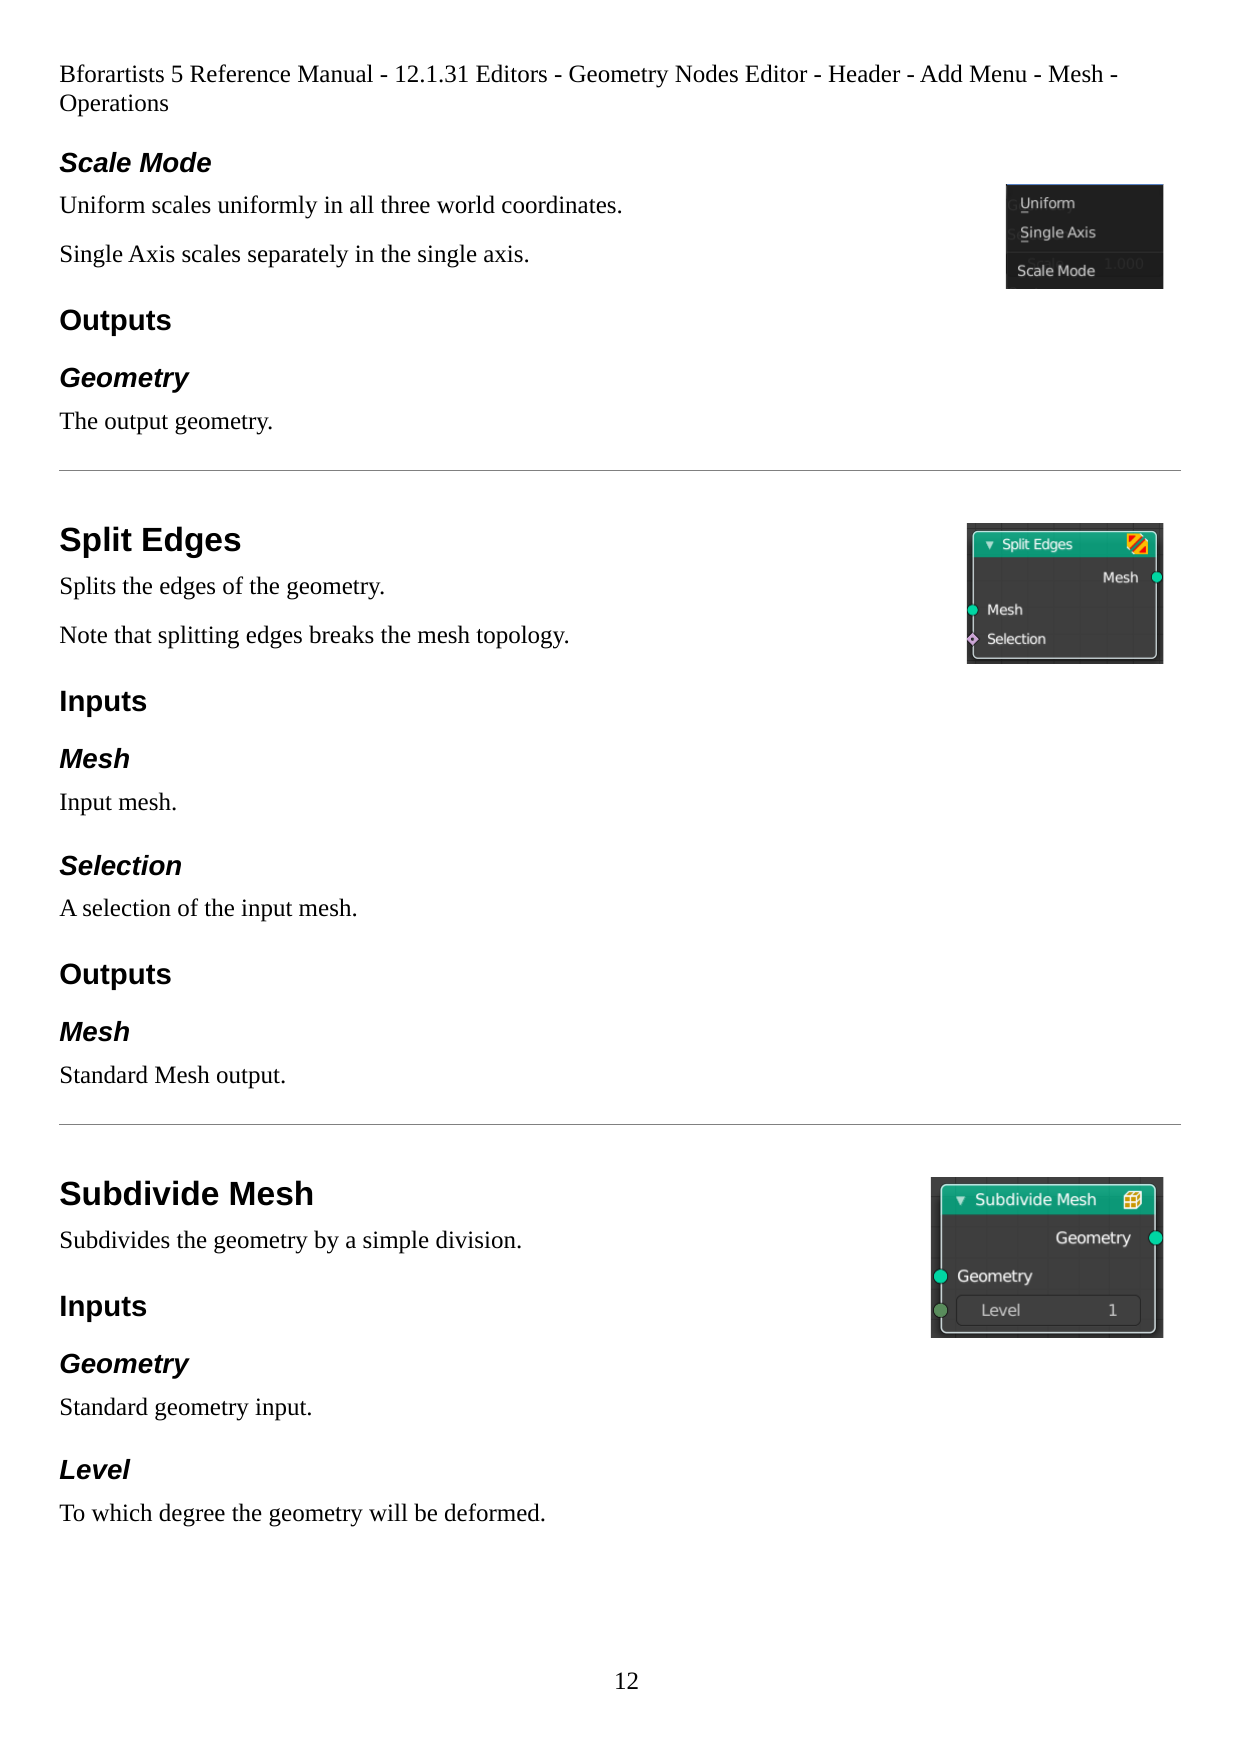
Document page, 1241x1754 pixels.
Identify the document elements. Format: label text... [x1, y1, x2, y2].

text Standard Mesh output. [59, 1060, 1181, 1089]
picture [930, 1177, 1164, 1338]
text Input mesh. [59, 787, 1181, 816]
subtitle Geometry [59, 1348, 1181, 1379]
subtitle Subdivide Mesh [59, 1174, 1181, 1213]
subtitle Inputs [59, 684, 1181, 718]
subtitle Inputs [59, 1289, 930, 1323]
text Uniform scales uniformly in all three world coordinates. [59, 190, 1005, 219]
subtitle Geometry [59, 362, 1181, 394]
subtitle Mesh [59, 743, 1181, 775]
subtitle Selection [59, 849, 1181, 881]
text The output geometry. [59, 406, 1181, 435]
subtitle Level [59, 1453, 1181, 1485]
subtitle [1164, 1289, 1181, 1323]
text Standard geometry input. [59, 1392, 1181, 1421]
text To which degree the geometry will be deformed. [59, 1498, 1181, 1527]
subtitle Scale Mode [59, 146, 1181, 178]
text Splits the edges of the geometry. [59, 571, 966, 600]
subtitle Outputs [59, 957, 1181, 991]
subtitle Split Edges [59, 520, 1181, 559]
text A selection of the input mesh. [59, 893, 1181, 922]
text Subdivides the geometry by a simple division. [59, 1225, 930, 1254]
subtitle Outputs [59, 303, 1181, 337]
text Note that splitting edges breaks the mesh topology. [59, 621, 966, 649]
picture [1005, 184, 1164, 289]
text Single Axis scales separately in the single axis. [59, 239, 1005, 268]
subtitle Mesh [59, 1016, 1181, 1047]
picture [966, 523, 1164, 664]
